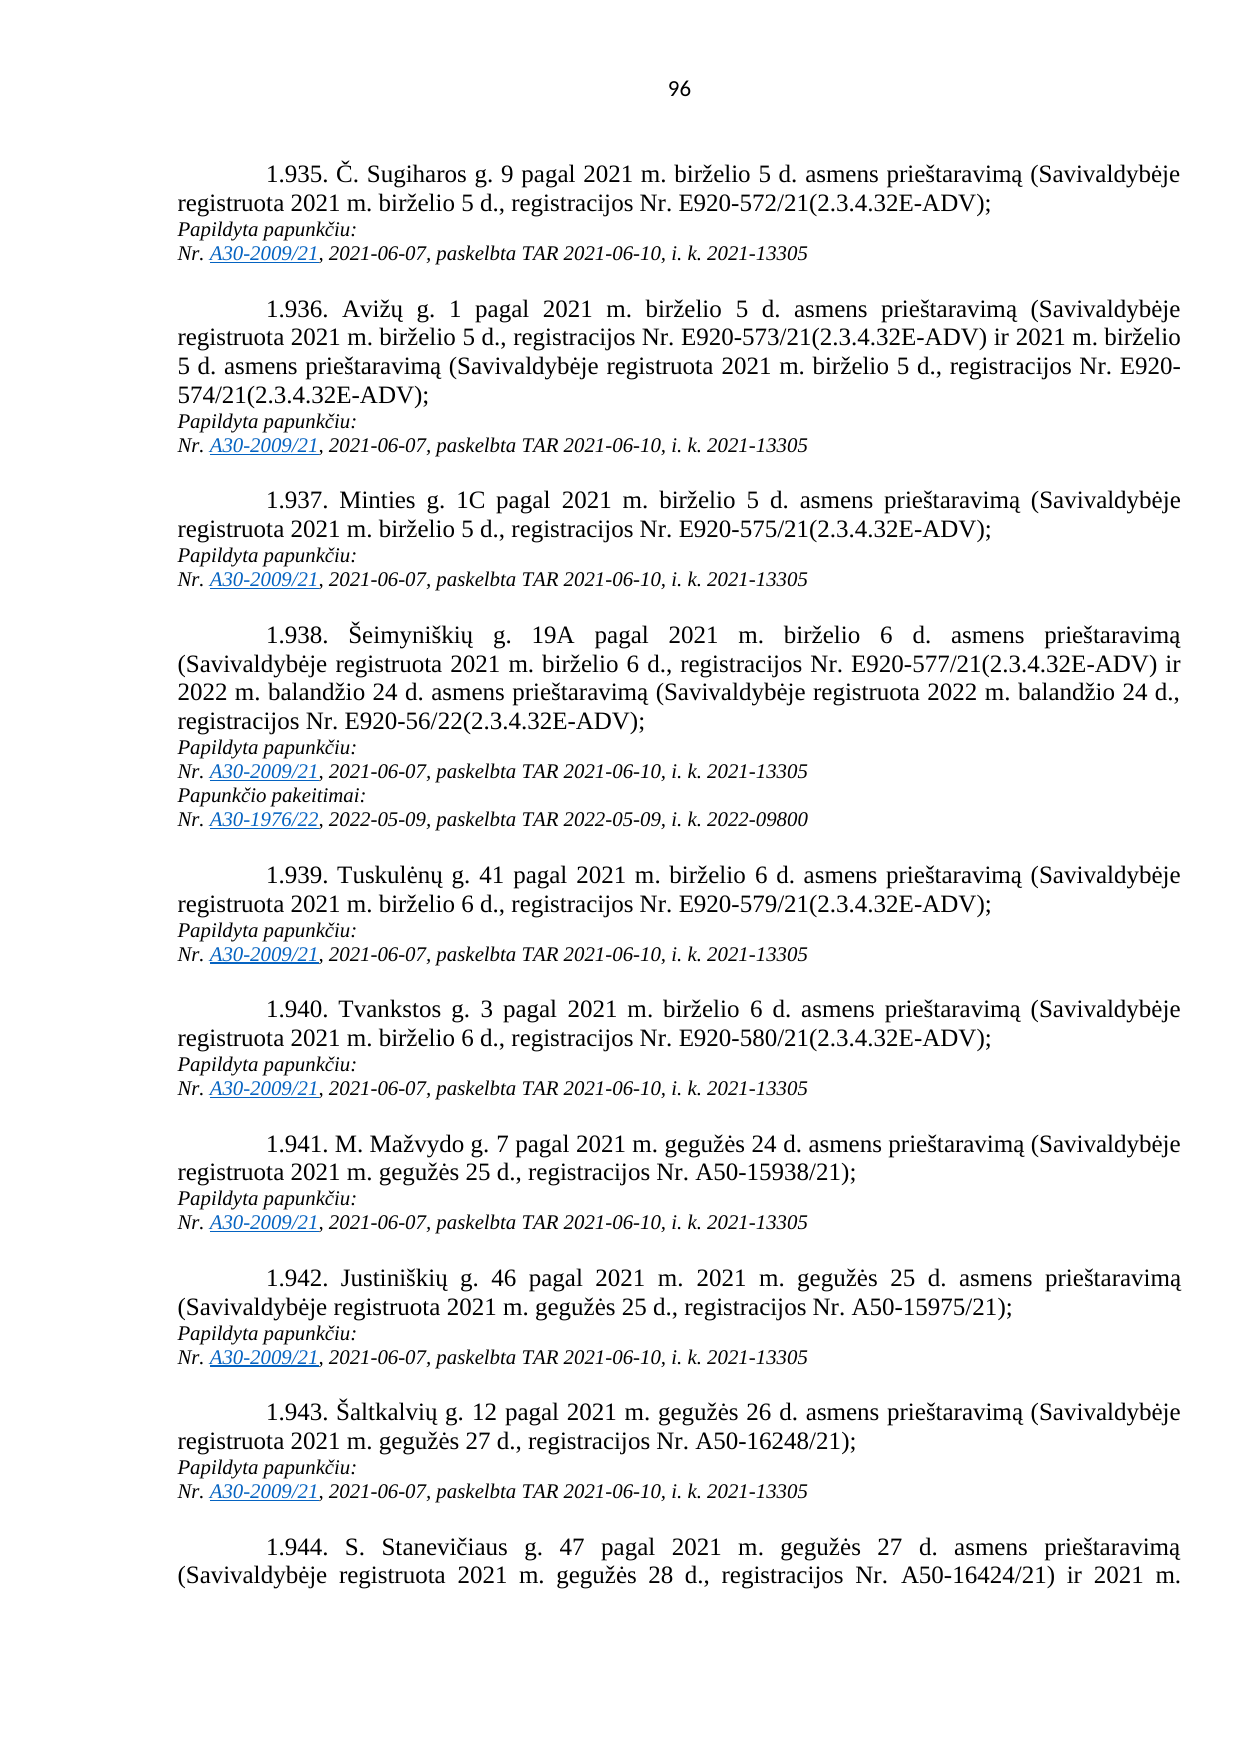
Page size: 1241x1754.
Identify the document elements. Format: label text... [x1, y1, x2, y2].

text Papildyta papunkčiu: [177, 1186, 1181, 1210]
text Papildyta papunkčiu: [177, 1052, 1181, 1076]
text 1.944. S. Stanevičiaus g. 47 pagal 2021 m. gegužės 27 d. asmens prieštaravimą (Savivaldybėje registruota 2021 m. gegužės 28 d., registracijos Nr. A50-16424/21) ir 2021 m. [177, 1532, 1181, 1589]
text 1.935. Č. Sugiharos g. 9 pagal 2021 m. birželio 5 d. asmens prieštaravimą (Savivaldybėje registruota 2021 m. birželio 5 d., registracijos Nr. E920-572/21(2.3.4.32E-ADV); [177, 159, 1181, 217]
text 1.938. Šeimyniškių g. 19A pagal 2021 m. birželio 6 d. asmens prieštaravimą (Savivaldybėje registruota 2021 m. birželio 6 d., registracijos Nr. E920-577/21(2.3.4.32E-ADV) ir 2022 m. balandžio 24 d. asmens prieštaravimą (Savivaldybėje registruota 2022 m. balandžio 24 d., registracijos Nr. E920-56/22(2.3.4.32E-ADV); [177, 620, 1181, 735]
text Papildyta papunkčiu: [177, 917, 1181, 942]
text Nr. A30-2009/21, 2021-06-07, paskelbta TAR 2021-06-10, i. k. 2021-13305 [177, 1210, 1181, 1234]
text Papildyta papunkčiu: [177, 735, 1181, 759]
text 1.940. Tvankstos g. 3 pagal 2021 m. birželio 6 d. asmens prieštaravimą (Savivaldybėje registruota 2021 m. birželio 6 d., registracijos Nr. E920-580/21(2.3.4.32E-ADV); [177, 994, 1181, 1052]
text Nr. A30-2009/21, 2021-06-07, paskelbta TAR 2021-06-10, i. k. 2021-13305 [177, 1345, 1181, 1369]
text Papunkčio pakeitimai: [177, 783, 1181, 807]
text Papildyta papunkčiu: [177, 1455, 1181, 1479]
text Papildyta papunkčiu: [177, 543, 1181, 567]
text Papildyta papunkčiu: [177, 1321, 1181, 1345]
text 1.942. Justiniškių g. 46 pagal 2021 m. 2021 m. gegužės 25 d. asmens prieštaravimą (Savivaldybėje registruota 2021 m. gegužės 25 d., registracijos Nr. A50-15975/21); [177, 1263, 1181, 1321]
text 1.941. M. Mažvydo g. 7 pagal 2021 m. gegužės 24 d. asmens prieštaravimą (Savivaldybėje registruota 2021 m. gegužės 25 d., registracijos Nr. A50-15938/21); [177, 1129, 1181, 1186]
text Papildyta papunkčiu: [177, 217, 1181, 241]
text 1.936. Avižų g. 1 pagal 2021 m. birželio 5 d. asmens prieštaravimą (Savivaldybėje registruota 2021 m. birželio 5 d., registracijos Nr. E920-573/21(2.3.4.32E-ADV) ir 2021 m. birželio 5 d. asmens prieštaravimą (Savivaldybėje registruota 2021 m. birželio 5 d., registracijos Nr. E920-574/21(2.3.4.32E-ADV); [177, 294, 1181, 409]
text Papildyta papunkčiu: [177, 409, 1181, 433]
text 1.937. Minties g. 1C pagal 2021 m. birželio 5 d. asmens prieštaravimą (Savivaldybėje registruota 2021 m. birželio 5 d., registracijos Nr. E920-575/21(2.3.4.32E-ADV); [177, 486, 1181, 543]
text Nr. A30-1976/22, 2022-05-09, paskelbta TAR 2022-05-09, i. k. 2022-09800 [177, 807, 1181, 831]
text 1.943. Šaltkalvių g. 12 pagal 2021 m. gegužės 26 d. asmens prieštaravimą (Savivaldybėje registruota 2021 m. gegužės 27 d., registracijos Nr. A50-16248/21); [177, 1397, 1181, 1455]
text Nr. A30-2009/21, 2021-06-07, paskelbta TAR 2021-06-10, i. k. 2021-13305 [177, 567, 1181, 591]
text 1.939. Tuskulėnų g. 41 pagal 2021 m. birželio 6 d. asmens prieštaravimą (Savivaldybėje registruota 2021 m. birželio 6 d., registracijos Nr. E920-579/21(2.3.4.32E-ADV); [177, 860, 1181, 917]
text Nr. A30-2009/21, 2021-06-07, paskelbta TAR 2021-06-10, i. k. 2021-13305 [177, 942, 1181, 966]
text Nr. A30-2009/21, 2021-06-07, paskelbta TAR 2021-06-10, i. k. 2021-13305 [177, 433, 1181, 457]
text Nr. A30-2009/21, 2021-06-07, paskelbta TAR 2021-06-10, i. k. 2021-13305 [177, 759, 1181, 783]
text Nr. A30-2009/21, 2021-06-07, paskelbta TAR 2021-06-10, i. k. 2021-13305 [177, 1479, 1181, 1503]
text Nr. A30-2009/21, 2021-06-07, paskelbta TAR 2021-06-10, i. k. 2021-13305 [177, 241, 1181, 265]
text Nr. A30-2009/21, 2021-06-07, paskelbta TAR 2021-06-10, i. k. 2021-13305 [177, 1076, 1181, 1100]
